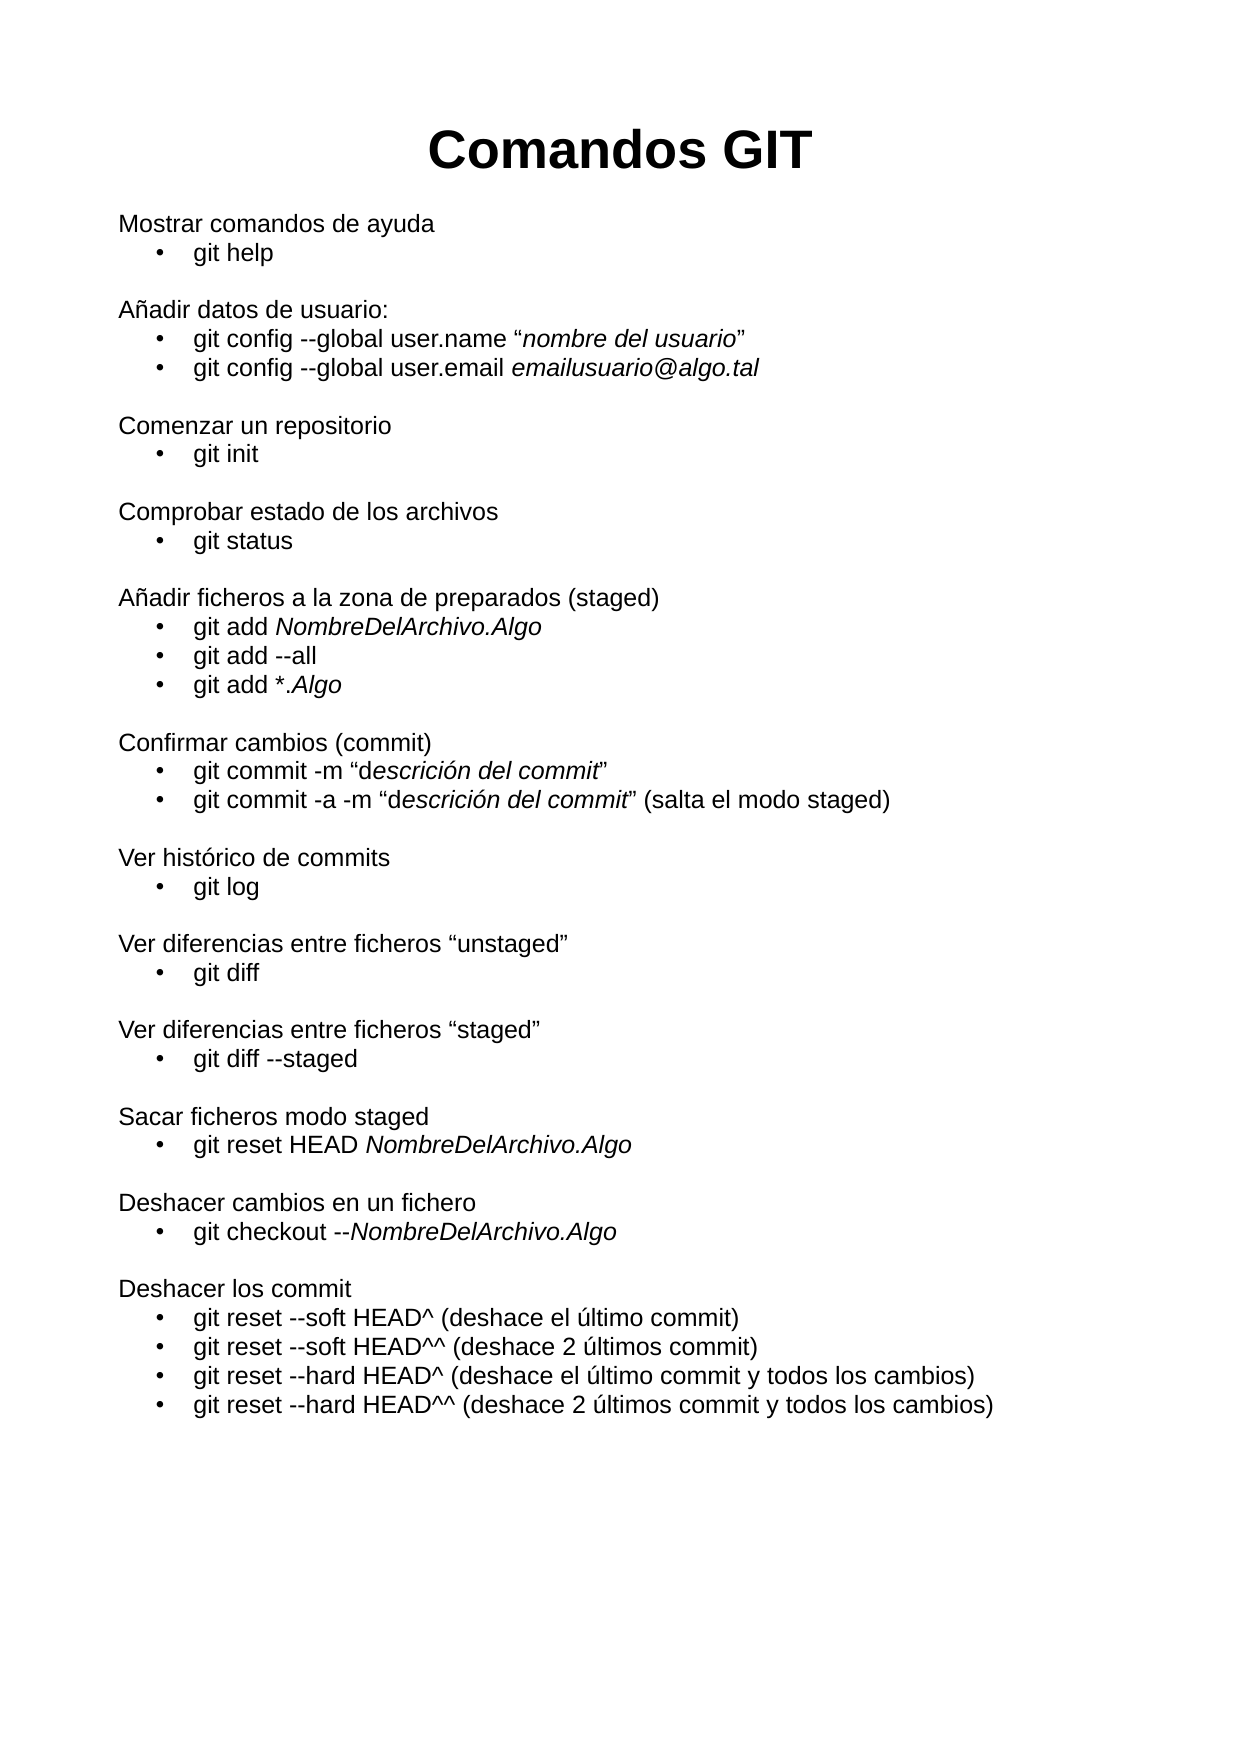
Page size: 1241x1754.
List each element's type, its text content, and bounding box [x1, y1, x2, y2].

list git reset --soft HEAD^ (deshace el último commit) [156, 1303, 1122, 1332]
text Deshacer los commit [118, 1274, 1122, 1303]
text Ver diferencias entre ficheros “staged” [118, 1015, 1122, 1044]
list git help [156, 238, 1122, 267]
list git reset --hard HEAD^ (deshace el último commit y todos los cambios) [156, 1361, 1122, 1390]
list git reset --soft HEAD^^ (deshace 2 últimos commit) [156, 1332, 1122, 1361]
text Deshacer cambios en un fichero [118, 1188, 1122, 1217]
text Ver diferencias entre ficheros “unstaged” [118, 929, 1122, 958]
list git diff [156, 958, 1122, 987]
list git add --all [156, 641, 1122, 670]
text Ver histórico de commits [118, 843, 1122, 871]
text Comprobar estado de los archivos [118, 497, 1122, 526]
text Comandos GIT [118, 118, 1122, 180]
list git reset --hard HEAD^^ (deshace 2 últimos commit y todos los cambios) [156, 1390, 1122, 1419]
list git add NombreDelArchivo.Algo [156, 612, 1122, 641]
list git config --global user.name “nombre del usuario” [156, 324, 1122, 353]
list git diff --staged [156, 1044, 1122, 1073]
list git checkout --NombreDelArchivo.Algo [156, 1217, 1122, 1246]
text Añadir datos de usuario: [118, 296, 1122, 324]
text Mostrar comandos de ayuda [118, 209, 1122, 238]
list git log [156, 871, 1122, 900]
list git init [156, 439, 1122, 468]
list git commit -m “descrición del commit” [156, 756, 1122, 785]
text Comenzar un repositorio [118, 411, 1122, 439]
list git commit -a -m “descrición del commit” (salta el modo staged) [156, 785, 1122, 814]
list git config --global user.email emailusuario@algo.tal [156, 353, 1122, 382]
list git add *.Algo [156, 670, 1122, 699]
text Añadir ficheros a la zona de preparados (staged) [118, 583, 1122, 612]
list git reset HEAD NombreDelArchivo.Algo [156, 1131, 1122, 1159]
list git status [156, 526, 1122, 555]
text Sacar ficheros modo staged [118, 1102, 1122, 1131]
text Confirmar cambios (commit) [118, 727, 1122, 756]
